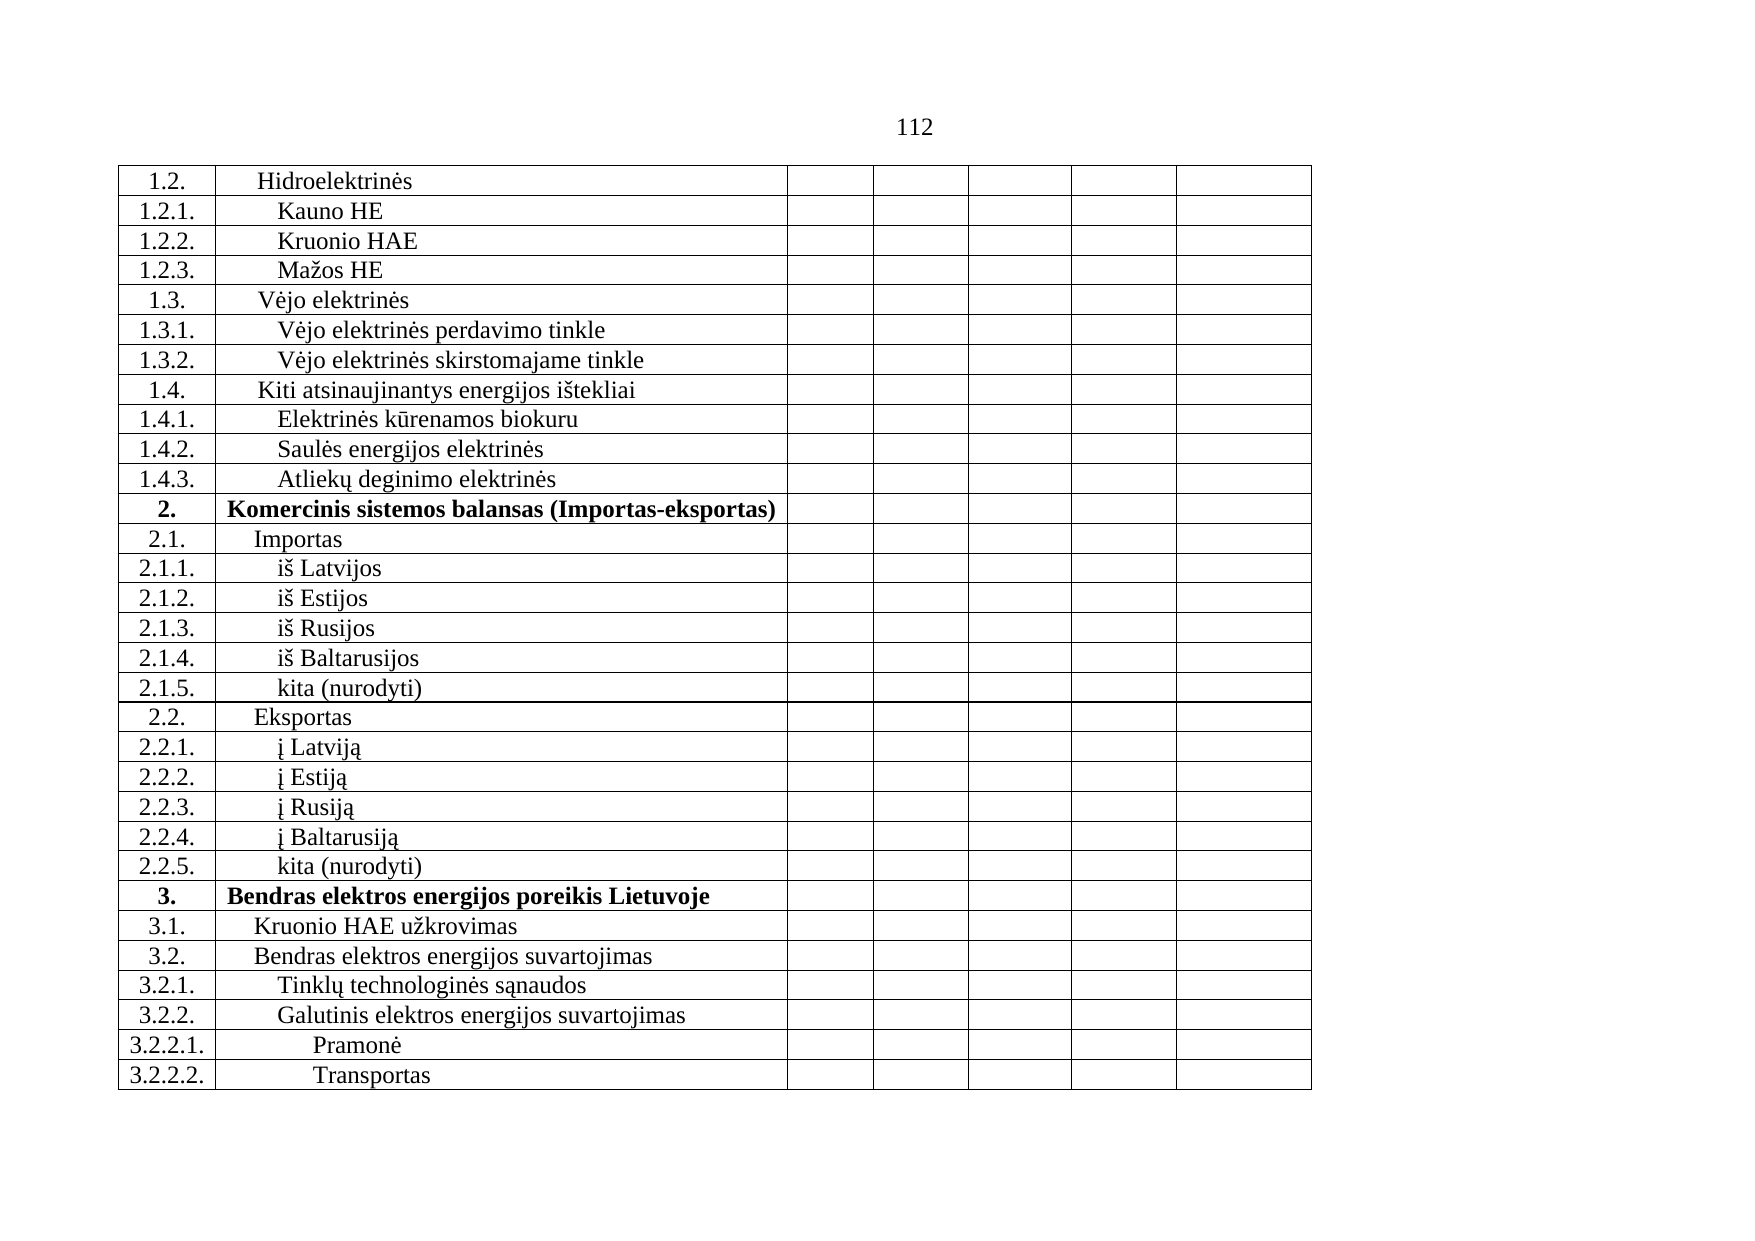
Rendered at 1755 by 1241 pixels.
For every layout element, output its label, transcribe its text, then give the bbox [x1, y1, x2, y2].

table_cell į Baltarusiją [216, 822, 787, 850]
table_cell [1072, 941, 1176, 969]
table_cell [788, 792, 873, 821]
table_cell Vėjo elektrinės [216, 285, 787, 314]
table_cell Galutinis elektros energijos suvartojimas [216, 1000, 787, 1029]
table_cell [788, 434, 873, 463]
table_cell 1.3.1. [119, 315, 215, 344]
table_cell [1072, 405, 1176, 433]
table_cell [788, 226, 873, 254]
table_cell [874, 434, 968, 463]
table_cell Saulės energijos elektrinės [216, 434, 787, 463]
table_cell 3.2.2.1. [119, 1030, 215, 1059]
table_cell Transportas [216, 1060, 787, 1089]
table_cell [788, 911, 873, 940]
table_cell [874, 881, 968, 910]
table_cell kita (nurodyti) [216, 851, 787, 880]
table_cell [1177, 554, 1311, 582]
table_cell [788, 1000, 873, 1029]
table_cell [874, 256, 968, 284]
table_cell [969, 703, 1071, 731]
table_cell [969, 405, 1071, 433]
table_cell 3.2.1. [119, 971, 215, 999]
table_cell [1177, 196, 1311, 225]
table_cell [1072, 1030, 1176, 1059]
table_cell [874, 613, 968, 642]
table_cell iš Rusijos [216, 613, 787, 642]
table_cell 2.2. [119, 703, 215, 731]
table_cell Elektrinės kūrenamos biokuru [216, 405, 787, 433]
table_cell [788, 464, 873, 493]
table_cell [1072, 971, 1176, 999]
table_cell [874, 583, 968, 612]
table_cell [874, 1000, 968, 1029]
table_cell [969, 524, 1071, 552]
table_cell [874, 285, 968, 314]
table_cell [874, 524, 968, 552]
table_cell 2.1.3. [119, 613, 215, 642]
table_cell į Rusiją [216, 792, 787, 821]
table_cell Eksportas [216, 703, 787, 731]
table_cell [874, 1060, 968, 1089]
table_cell [1177, 822, 1311, 850]
table_cell [788, 166, 873, 195]
table_cell [788, 881, 873, 910]
table_cell [1072, 226, 1176, 254]
table_cell [788, 554, 873, 582]
table_cell [969, 434, 1071, 463]
table_cell [874, 822, 968, 850]
table_cell [1177, 792, 1311, 821]
table_cell [969, 613, 1071, 642]
table_cell [1072, 911, 1176, 940]
table_cell [788, 196, 873, 225]
table_cell [874, 345, 968, 374]
table_cell [874, 166, 968, 195]
table_cell [1177, 494, 1311, 523]
table_cell [1177, 285, 1311, 314]
table_cell 1.2. [119, 166, 215, 195]
table_cell [874, 226, 968, 254]
table_cell [969, 1060, 1071, 1089]
table_cell [788, 673, 873, 701]
table_cell [788, 613, 873, 642]
table_cell [969, 226, 1071, 254]
table_cell [788, 285, 873, 314]
table_cell 1.2.2. [119, 226, 215, 254]
table_cell [1072, 166, 1176, 195]
table_cell Hidroelektrinės [216, 166, 787, 195]
table_cell 2.2.1. [119, 732, 215, 761]
table_cell kita (nurodyti) [216, 673, 787, 701]
table_cell [1072, 703, 1176, 731]
table_cell [788, 345, 873, 374]
table_cell [1177, 315, 1311, 344]
table_cell 1.4. [119, 375, 215, 403]
table_cell [969, 285, 1071, 314]
table_cell [1072, 464, 1176, 493]
table_cell [969, 851, 1071, 880]
table_cell [874, 732, 968, 761]
table_cell Pramonė [216, 1030, 787, 1059]
table_cell [969, 315, 1071, 344]
table_cell [788, 583, 873, 612]
table_cell [788, 1060, 873, 1089]
table_cell [969, 643, 1071, 672]
table_cell į Latviją [216, 732, 787, 761]
table_cell [1177, 1000, 1311, 1029]
table_cell 3.1. [119, 911, 215, 940]
table_cell Bendras elektros energijos poreikis Lietuvoje [216, 881, 787, 910]
table_cell Kiti atsinaujinantys energijos ištekliai [216, 375, 787, 403]
table_cell [969, 166, 1071, 195]
table_cell [1072, 315, 1176, 344]
table_cell [969, 911, 1071, 940]
table_cell 2.2.5. [119, 851, 215, 880]
table_cell [788, 494, 873, 523]
table_cell [788, 732, 873, 761]
table_cell [1177, 464, 1311, 493]
table_cell [1177, 434, 1311, 463]
table_cell [1072, 494, 1176, 523]
table_cell 2.1. [119, 524, 215, 552]
table_cell [788, 822, 873, 850]
table_cell 2.2.2. [119, 762, 215, 791]
table_cell [788, 524, 873, 552]
table_cell [874, 762, 968, 791]
table_cell iš Latvijos [216, 554, 787, 582]
table_cell [1177, 732, 1311, 761]
table_cell [969, 345, 1071, 374]
table_cell [969, 822, 1071, 850]
table_cell [969, 196, 1071, 225]
table_cell [874, 911, 968, 940]
table_cell [1177, 166, 1311, 195]
table_cell 1.4.1. [119, 405, 215, 433]
table_cell [1177, 256, 1311, 284]
table_cell [1072, 524, 1176, 552]
table_cell [1072, 285, 1176, 314]
table_cell [1072, 583, 1176, 612]
table_cell [1072, 792, 1176, 821]
table_cell Kauno HE [216, 196, 787, 225]
table_cell 2.2.4. [119, 822, 215, 850]
table_cell Kruonio HAE užkrovimas [216, 911, 787, 940]
table_cell [1177, 762, 1311, 791]
table_cell 1.3. [119, 285, 215, 314]
table_cell [1072, 1000, 1176, 1029]
table_cell [1072, 851, 1176, 880]
table_cell 2.1.1. [119, 554, 215, 582]
table_cell 2. [119, 494, 215, 523]
table_cell iš Estijos [216, 583, 787, 612]
table_cell [788, 762, 873, 791]
table_cell Kruonio HAE [216, 226, 787, 254]
table_cell [1177, 345, 1311, 374]
table_cell 1.2.1. [119, 196, 215, 225]
table_cell [788, 315, 873, 344]
table_cell [969, 464, 1071, 493]
table_cell [788, 256, 873, 284]
table_cell [874, 941, 968, 969]
table_cell Importas [216, 524, 787, 552]
table_cell [1072, 881, 1176, 910]
table_cell [1177, 941, 1311, 969]
table_cell [1177, 1030, 1311, 1059]
table_cell [1177, 524, 1311, 552]
table_cell [1072, 256, 1176, 284]
table_cell 2.1.2. [119, 583, 215, 612]
table_cell [874, 971, 968, 999]
table_cell [1072, 345, 1176, 374]
table_cell [1072, 822, 1176, 850]
table_cell Atliekų deginimo elektrinės [216, 464, 787, 493]
table_cell [969, 941, 1071, 969]
table_cell [969, 1000, 1071, 1029]
table_cell Vėjo elektrinės perdavimo tinkle [216, 315, 787, 344]
table_cell [969, 762, 1071, 791]
table_cell [969, 881, 1071, 910]
table_cell [874, 375, 968, 403]
table_cell [874, 851, 968, 880]
table_cell 1.4.3. [119, 464, 215, 493]
table_cell [1177, 405, 1311, 433]
table_cell [874, 792, 968, 821]
table_cell [1072, 732, 1176, 761]
table_cell [788, 941, 873, 969]
table_cell [969, 971, 1071, 999]
table_cell į Estiją [216, 762, 787, 791]
table_cell [874, 464, 968, 493]
table_cell [1177, 643, 1311, 672]
table_cell Bendras elektros energijos suvartojimas [216, 941, 787, 969]
table_cell [1177, 226, 1311, 254]
table_cell [1072, 375, 1176, 403]
table_cell [1177, 911, 1311, 940]
table_cell [969, 673, 1071, 701]
table_cell [969, 732, 1071, 761]
table_cell Komercinis sistemos balansas (Importas-eksportas) [216, 494, 787, 523]
table_cell [1072, 1060, 1176, 1089]
table_cell [788, 643, 873, 672]
table_cell [788, 405, 873, 433]
table_cell [1177, 673, 1311, 701]
table_cell [1072, 613, 1176, 642]
table_cell [1177, 881, 1311, 910]
table_cell [874, 673, 968, 701]
table_cell [1177, 703, 1311, 731]
table_cell 3.2. [119, 941, 215, 969]
table_cell 2.1.4. [119, 643, 215, 672]
table_cell 1.3.2. [119, 345, 215, 374]
table_cell [1072, 643, 1176, 672]
table_cell [788, 971, 873, 999]
table_cell [969, 583, 1071, 612]
table_cell 3.2.2. [119, 1000, 215, 1029]
table_cell [874, 405, 968, 433]
table_cell 3. [119, 881, 215, 910]
table_cell [874, 494, 968, 523]
table_cell [1072, 554, 1176, 582]
table_cell [1072, 196, 1176, 225]
table_cell [874, 554, 968, 582]
table_cell [969, 494, 1071, 523]
table_cell 1.4.2. [119, 434, 215, 463]
table_cell [1072, 434, 1176, 463]
table_cell [1177, 1060, 1311, 1089]
table_cell iš Baltarusijos [216, 643, 787, 672]
table_cell [788, 375, 873, 403]
table_cell [874, 196, 968, 225]
table_cell 2.1.5. [119, 673, 215, 701]
table_cell 1.2.3. [119, 256, 215, 284]
table_cell [969, 792, 1071, 821]
table_cell [969, 1030, 1071, 1059]
table_cell [788, 851, 873, 880]
table_cell [1177, 375, 1311, 403]
table_cell 2.2.3. [119, 792, 215, 821]
table_cell [788, 1030, 873, 1059]
table_cell [1177, 971, 1311, 999]
table_cell [969, 375, 1071, 403]
table_cell [874, 703, 968, 731]
table_cell 3.2.2.2. [119, 1060, 215, 1089]
table_cell [874, 315, 968, 344]
table_cell [874, 643, 968, 672]
table_cell [788, 703, 873, 731]
table_cell [1072, 673, 1176, 701]
table_cell Tinklų technologinės sąnaudos [216, 971, 787, 999]
table_cell [1177, 613, 1311, 642]
table_cell [1072, 762, 1176, 791]
table_cell [1177, 851, 1311, 880]
table_cell [1177, 583, 1311, 612]
table_cell Vėjo elektrinės skirstomajame tinkle [216, 345, 787, 374]
table_cell [874, 1030, 968, 1059]
table_cell Mažos HE [216, 256, 787, 284]
table_cell [969, 256, 1071, 284]
table_cell [969, 554, 1071, 582]
